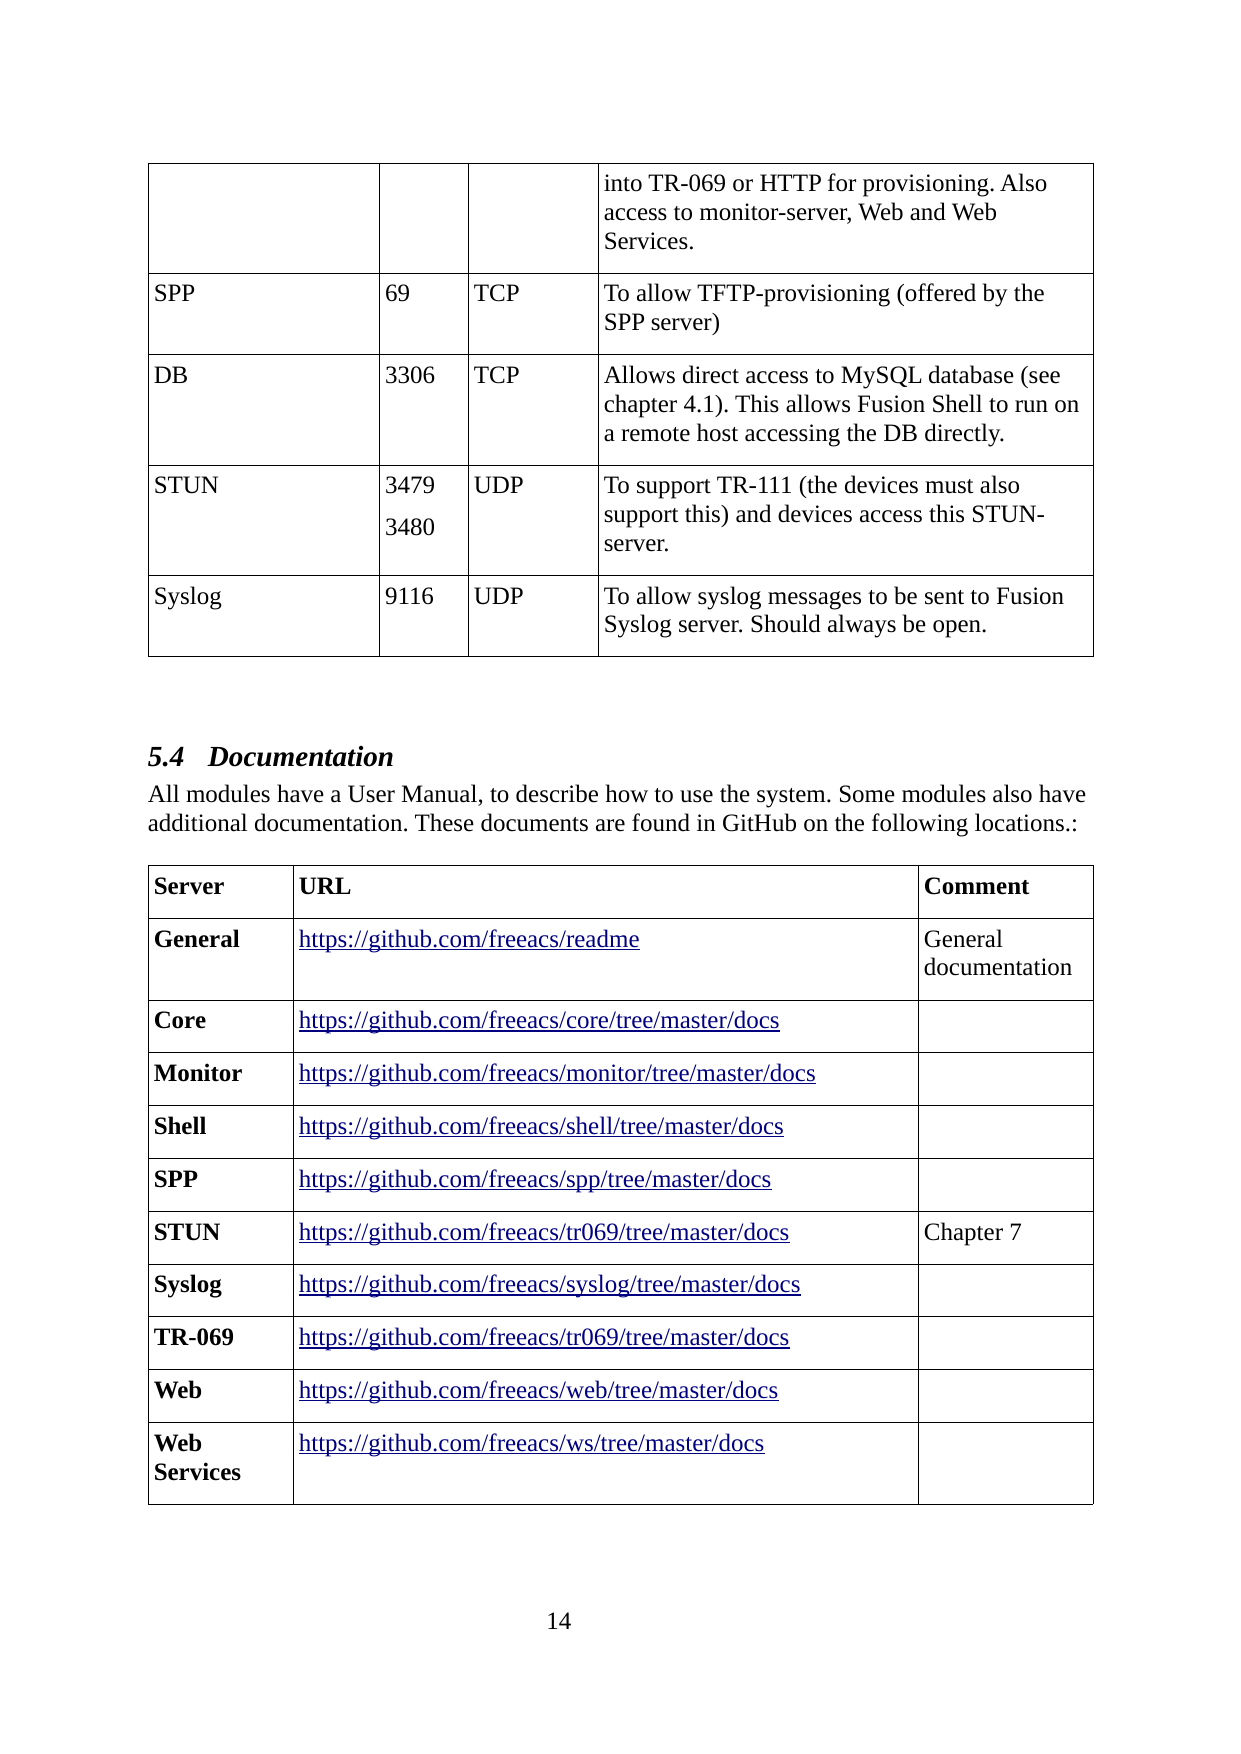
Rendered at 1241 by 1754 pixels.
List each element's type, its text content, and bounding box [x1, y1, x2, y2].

table_header Server [149, 866, 293, 918]
table_cell 3306 [380, 355, 468, 464]
table_cell [919, 1265, 1093, 1316]
table_cell Allows direct access to MySQL database (see chapter 4.1). This allows Fusion Shell to run on a remote host accessing the DB directly. [599, 355, 1093, 464]
table_cell To allow syslog messages to be sent to Fusion Syslog server. Should always be open. [599, 576, 1093, 656]
table_cell STUN [149, 1212, 293, 1263]
table_cell https://github.com/freeacs/syslog/tree/master/docs [294, 1265, 918, 1316]
table_cell General [149, 919, 293, 999]
table_cell [469, 164, 598, 273]
table_cell Chapter 7 [919, 1212, 1093, 1263]
table_cell [919, 1001, 1093, 1052]
table_cell https://github.com/freeacs/tr069/tree/master/docs [294, 1317, 918, 1369]
table_cell https://github.com/freeacs/core/tree/master/docs [294, 1001, 918, 1052]
table_cell General documentation [919, 919, 1093, 999]
table_cell [919, 1106, 1093, 1158]
table_cell 69 [380, 274, 468, 354]
table_cell [149, 164, 379, 273]
table_cell into TR-069 or HTTP for provisioning. Also access to monitor-server, Web and Web Services. [599, 164, 1093, 273]
table_cell https://github.com/freeacs/shell/tree/master/docs [294, 1106, 918, 1158]
table_cell TR-069 [149, 1317, 293, 1369]
table_cell 9116 [380, 576, 468, 656]
table_cell https://github.com/freeacs/spp/tree/master/docs [294, 1159, 918, 1211]
table_cell https://github.com/freeacs/web/tree/master/docs [294, 1370, 918, 1422]
table_cell SPP [149, 1159, 293, 1211]
table_cell Monitor [149, 1053, 293, 1105]
table_cell TCP [469, 355, 598, 464]
table_cell [919, 1317, 1093, 1369]
subtitle Documentation [148, 739, 1092, 773]
table_cell https://github.com/freeacs/readme [294, 919, 918, 999]
table_cell Web Services [149, 1423, 293, 1503]
text All modules have a User Manual, to describe how to use the system. Some modules also have additional documentation. These documents are found in GitHub on the following locations.: [148, 779, 1092, 836]
table_header Comment [919, 866, 1093, 918]
table_cell [919, 1370, 1093, 1422]
table_cell UDP [469, 466, 598, 575]
table_cell To support TR-111 (the devices must also support this) and devices access this STUN-server. [599, 466, 1093, 575]
table_cell https://github.com/freeacs/ws/tree/master/docs [294, 1423, 918, 1503]
table_cell To allow TFTP-provisioning (offered by the SPP server) [599, 274, 1093, 354]
table_cell [919, 1159, 1093, 1211]
table_cell Core [149, 1001, 293, 1052]
table_cell 3479 3480 [380, 466, 468, 575]
table_cell Web [149, 1370, 293, 1422]
table_cell Shell [149, 1106, 293, 1158]
table_cell Syslog [149, 1265, 293, 1316]
table_cell [919, 1053, 1093, 1105]
table_cell https://github.com/freeacs/monitor/tree/master/docs [294, 1053, 918, 1105]
table_cell DB [149, 355, 379, 464]
table_cell UDP [469, 576, 598, 656]
table_cell https://github.com/freeacs/tr069/tree/master/docs [294, 1212, 918, 1263]
table_cell TCP [469, 274, 598, 354]
table_cell Syslog [149, 576, 379, 656]
table_cell STUN [149, 466, 379, 575]
table_header URL [294, 866, 918, 918]
table_cell [919, 1423, 1093, 1503]
table_cell [380, 164, 468, 273]
table_cell SPP [149, 274, 379, 354]
